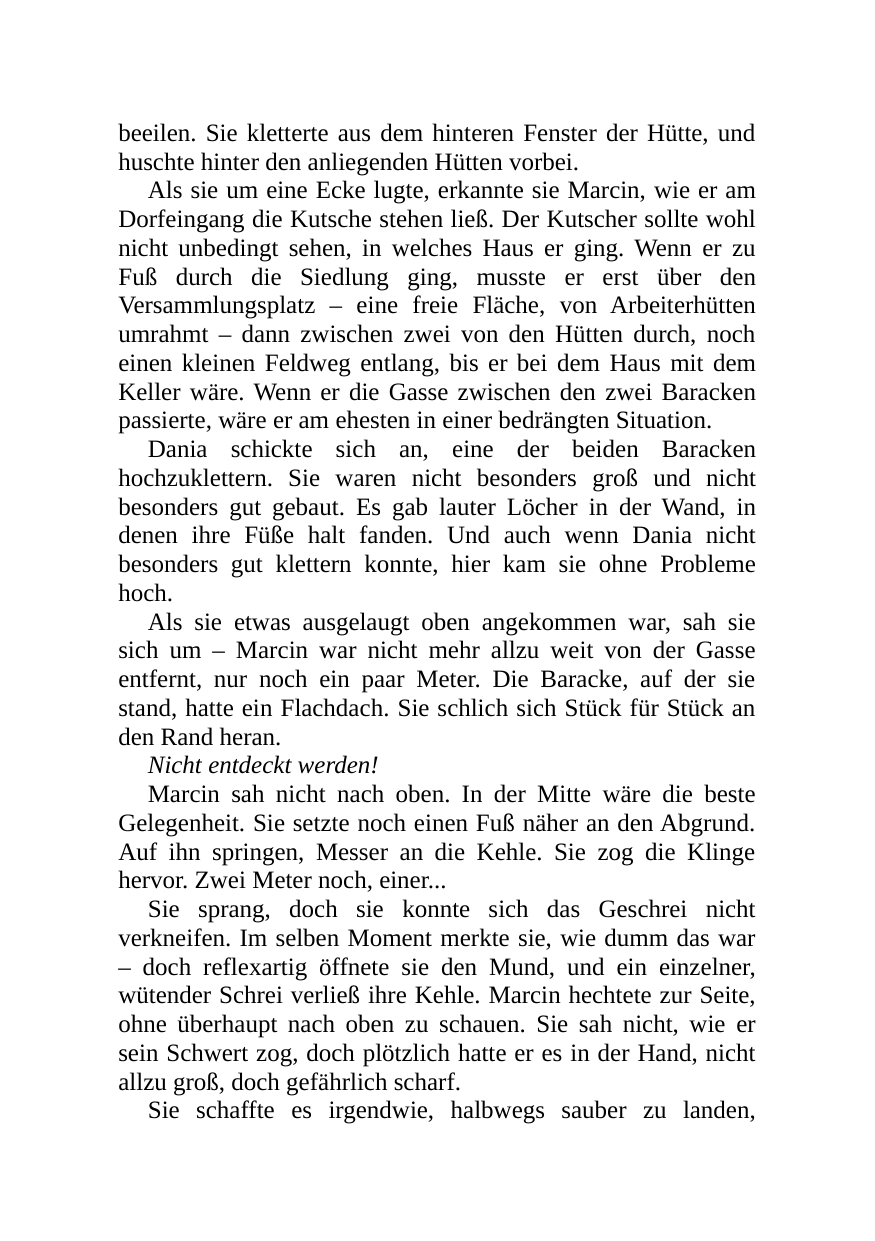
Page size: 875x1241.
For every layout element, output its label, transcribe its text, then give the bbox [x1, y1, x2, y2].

text Dania schickte sich an, eine der beiden Baracken hochzuklettern. Sie waren nicht besonders groß und nicht besonders gut gebaut. Es gab lauter Löcher in der Wand, in denen ihre Füße halt fanden. Und auch wenn Dania nicht besonders gut klettern konnte, hier kam sie ohne Probleme hoch. [118, 434, 756, 607]
text Sie schaffte es irgendwie, halbwegs sauber zu landen, [118, 1096, 756, 1124]
text Als sie um eine Ecke lugte, erkannte sie Marcin, wie er am Dorfeingang die Kutsche stehen ließ. Der Kutscher sollte wohl nicht unbedingt sehen, in welches Haus er ging. Wenn er zu Fuß durch die Siedlung ging, musste er erst über den Versammlungsplatz – eine freie Fläche, von Arbeiterhütten umrahmt – dann zwischen zwei von den Hütten durch, noch einen kleinen Feldweg entlang, bis er bei dem Haus mit dem Keller wäre. Wenn er die Gasse zwischen den zwei Baracken passierte, wäre er am ehesten in einer bedrängten Situation. [118, 176, 756, 434]
text Sie sprang, doch sie konnte sich das Geschrei nicht verkneifen. Im selben Moment merkte sie, wie dumm das war – doch reflexartig öffnete sie den Mund, und ein einzelner, wütender Schrei verließ ihre Kehle. Marcin hechtete zur Seite, ohne überhaupt nach oben zu schauen. Sie sah nicht, wie er sein Schwert zog, doch plötzlich hatte er es in der Hand, nicht allzu groß, doch gefährlich scharf. [118, 894, 756, 1096]
text Marcin sah nicht nach oben. In der Mitte wäre die beste Gelegenheit. Sie setzte noch einen Fuß näher an den Abgrund. Auf ihn springen, Messer an die Kehle. Sie zog die Klinge hervor. Zwei Meter noch, einer... [118, 779, 756, 894]
text Als sie etwas ausgelaugt oben angekommen war, sah sie sich um – Marcin war nicht mehr allzu weit von der Gasse entfernt, nur noch ein paar Meter. Die Baracke, auf der sie stand, hatte ein Flachdach. Sie schlich sich Stück für Stück an den Rand heran. [118, 607, 756, 751]
text beeilen. Sie kletterte aus dem hinteren Fenster der Hütte, und huschte hinter den anliegenden Hütten vorbei. [118, 118, 756, 176]
text Nicht entdeckt werden! [118, 751, 756, 779]
